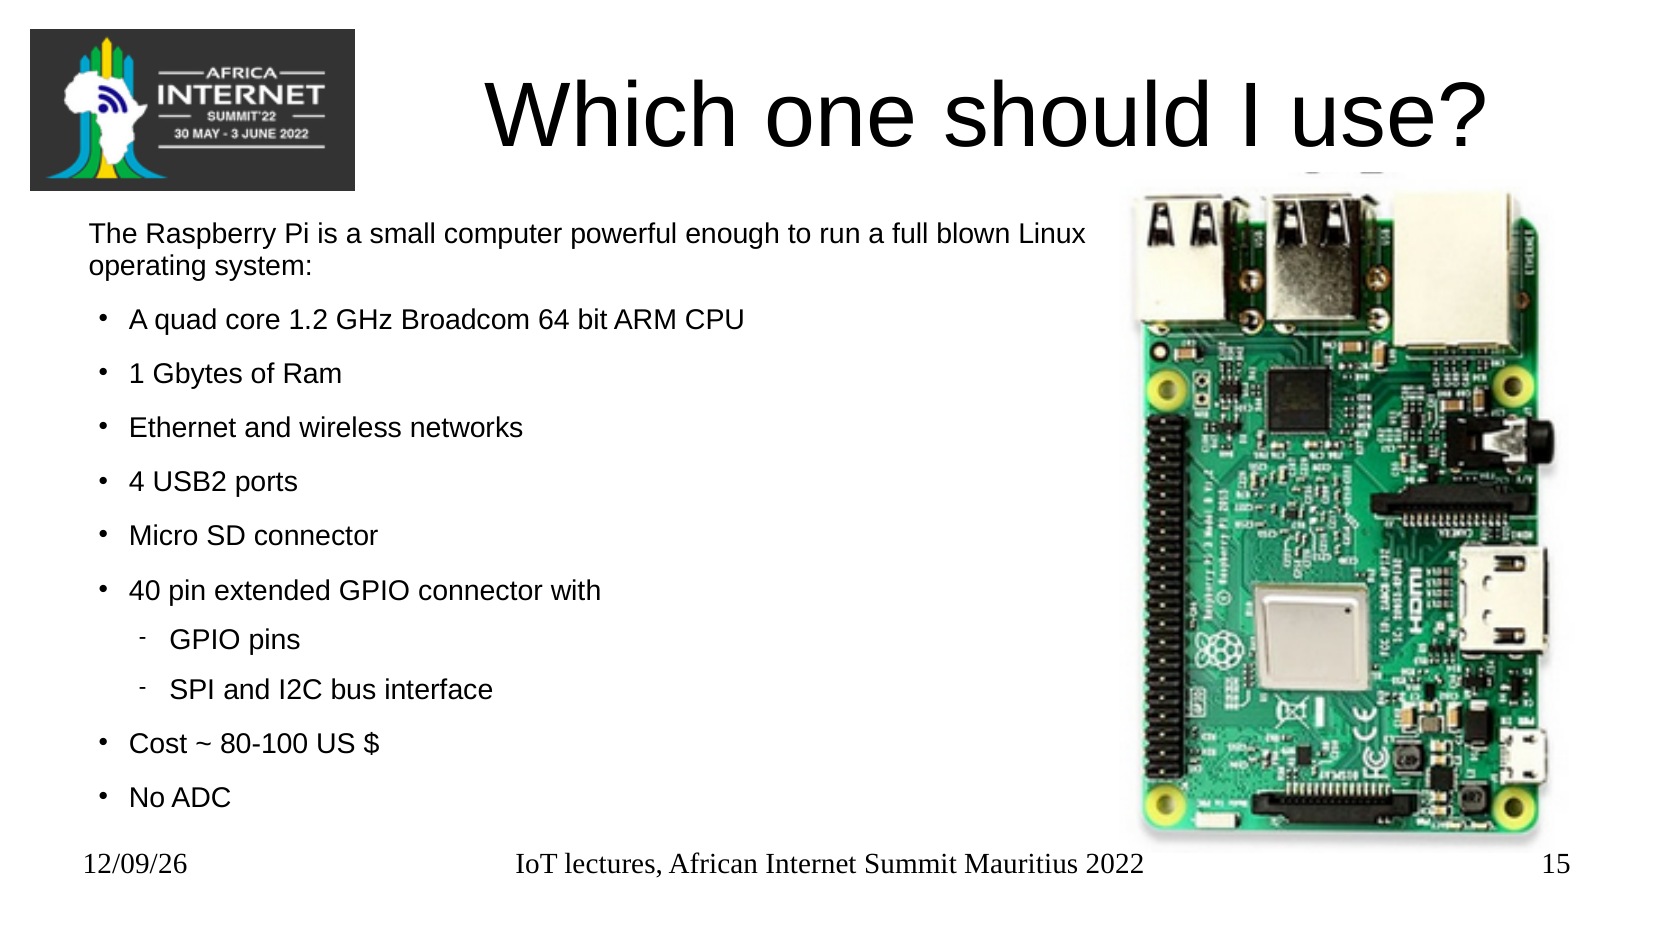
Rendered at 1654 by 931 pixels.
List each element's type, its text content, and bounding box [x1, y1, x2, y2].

title Which one should I use? [403, 37, 1571, 193]
picture [1094, 172, 1575, 853]
picture [30, 29, 355, 191]
list The Raspberry Pi is a small computer powerful enough to run a full blown Linux operating system: A quad core 1.2 GHz Broadcom 64 bit ARM CPU 1 Gbytes of Ram Ethernet and wireless networks 4 USB2 ports Micro SD connector 40 pin extended GPIO connector with GPIO pins SPI and I2C bus interface Cost ~ 80-100 US $ No ADC [88, 217, 1094, 827]
